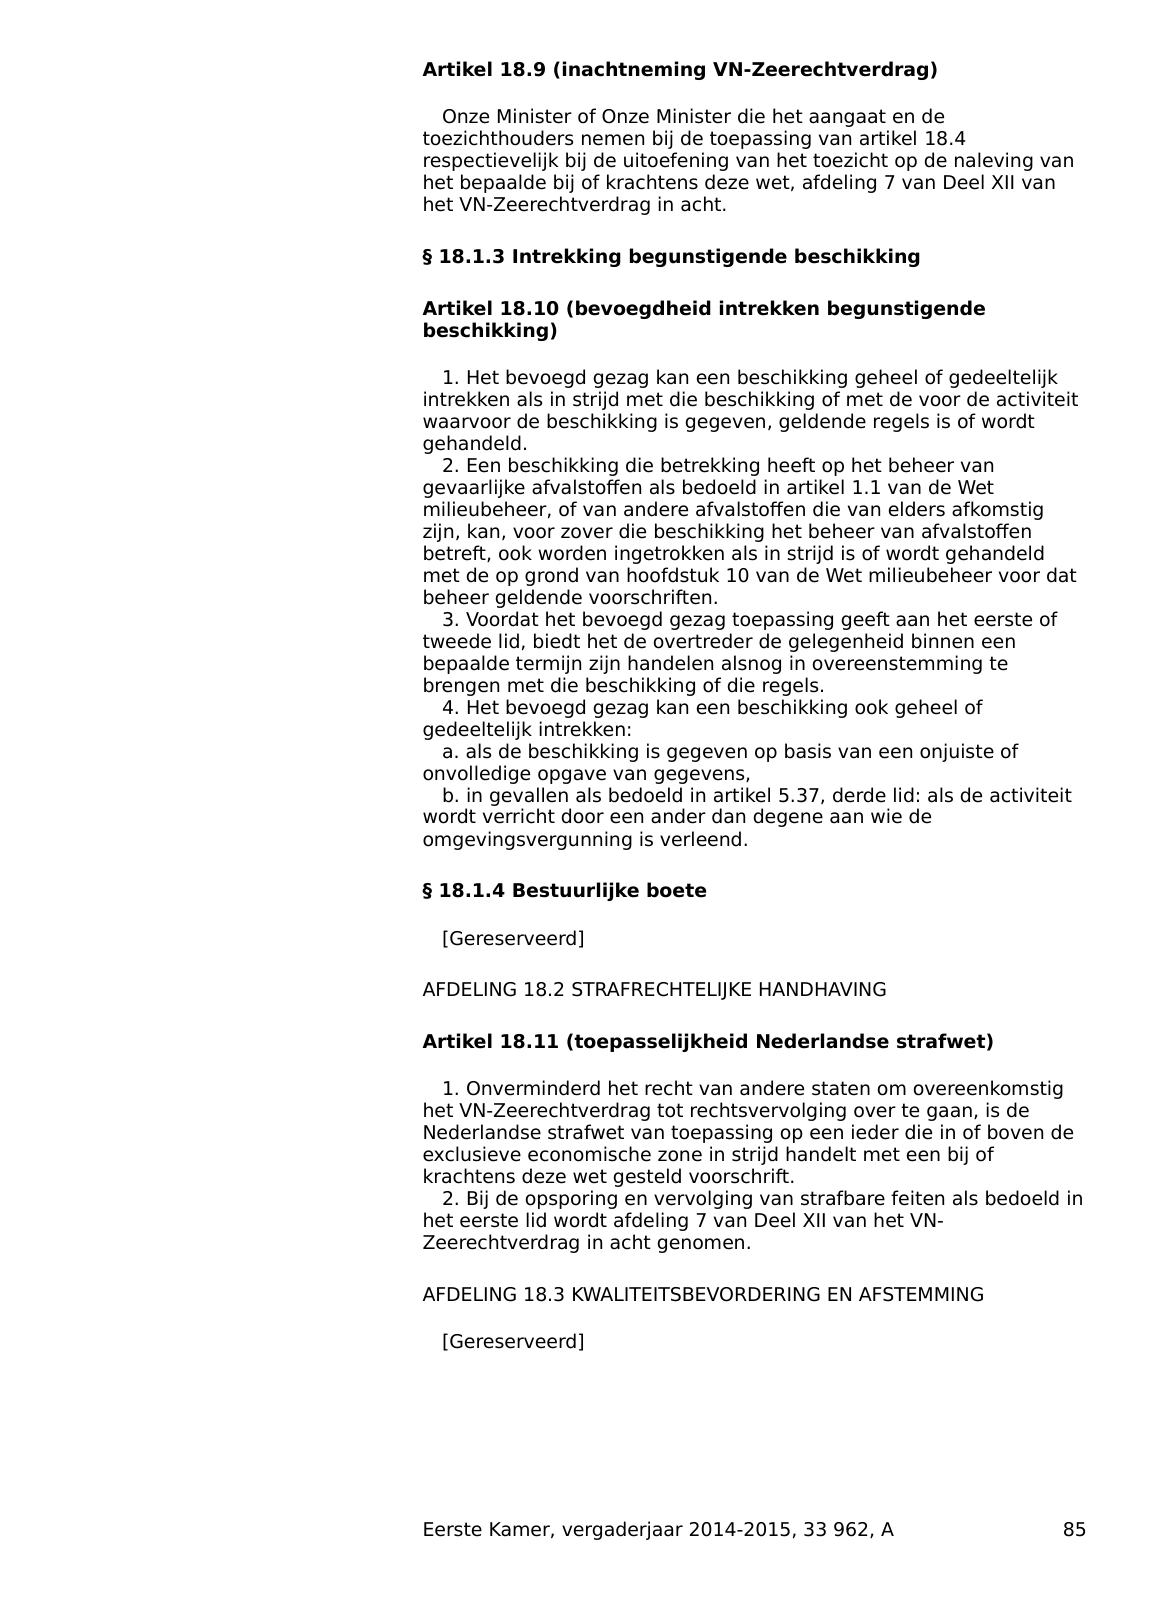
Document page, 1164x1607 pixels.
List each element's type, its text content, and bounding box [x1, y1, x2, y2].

text 2. Bij de opsporing en vervolging van strafbare feiten als bedoeld in het eerste lid wordt afdeling 7 van Deel XII van het VN-Zeerechtverdrag in acht genomen. [422, 1188, 1087, 1254]
text a. als de beschikking is gegeven op basis van een onjuiste of onvolledige opgave van gegevens, [422, 741, 1087, 784]
text b. in gevallen als bedoeld in artikel 5.37, derde lid: als de activiteit wordt verricht door een ander dan degene aan wie de omgevingsvergunning is verleend. [422, 784, 1087, 850]
text 3. Voordat het bevoegd gezag toepassing geeft aan het eerste of tweede lid, biedt het de overtreder de gelegenheid binnen een bepaalde termijn zijn handelen alsnog in overeenstemming te brengen met die beschikking of die regels. [422, 609, 1087, 697]
subtitle Artikel 18.9 (inachtneming VN-Zeerechtverdrag) [422, 59, 1087, 81]
subtitle AFDELING 18.3 KWALITEITSBEVORDERING EN AFSTEMMING [422, 1284, 1087, 1306]
subtitle Artikel 18.11 (toepasselijkheid Nederlandse strafwet) [422, 1031, 1087, 1053]
text 1. Het bevoegd gezag kan een beschikking geheel of gedeeltelijk intrekken als in strijd met die beschikking of met de voor de activiteit waarvoor de beschikking is gegeven, geldende regels is of wordt gehandeld. [422, 367, 1087, 455]
subtitle Artikel 18.10 (bevoegdheid intrekken begunstigende beschikking) [422, 298, 1087, 342]
text Onze Minister of Onze Minister die het aangaat en de toezichthouders nemen bij de toepassing van artikel 18.4 respectievelijk bij de uitoefening van het toezicht op de naleving van het bepaalde bij of krachtens deze wet, afdeling 7 van Deel XII van het VN-Zeerechtverdrag in acht. [422, 106, 1087, 216]
subtitle § 18.1.3 Intrekking begunstigende beschikking [422, 246, 1087, 268]
subtitle § 18.1.4 Bestuurlijke boete [422, 880, 1087, 902]
text 1. Onverminderd het recht van andere staten om overeenkomstig het VN-Zeerechtverdrag tot rechtsvervolging over te gaan, is de Nederlandse strafwet van toepassing op een ieder die in of boven de exclusieve economische zone in strijd handelt met een bij of krachtens deze wet gesteld voorschrift. [422, 1078, 1087, 1188]
text [Gereserveerd] [422, 927, 1087, 949]
subtitle AFDELING 18.2 STRAFRECHTELIJKE HANDHAVING [422, 979, 1087, 1001]
text [Gereserveerd] [422, 1331, 1087, 1353]
text 2. Een beschikking die betrekking heeft op het beheer van gevaarlijke afvalstoffen als bedoeld in artikel 1.1 van de Wet milieubeheer, of van andere afvalstoffen die van elders afkomstig zijn, kan, voor zover die beschikking het beheer van afvalstoffen betreft, ook worden ingetrokken als in strijd is of wordt gehandeld met de op grond van hoofdstuk 10 van de Wet milieubeheer voor dat beheer geldende voorschriften. [422, 455, 1087, 609]
text 4. Het bevoegd gezag kan een beschikking ook geheel of gedeeltelijk intrekken: [422, 697, 1087, 741]
